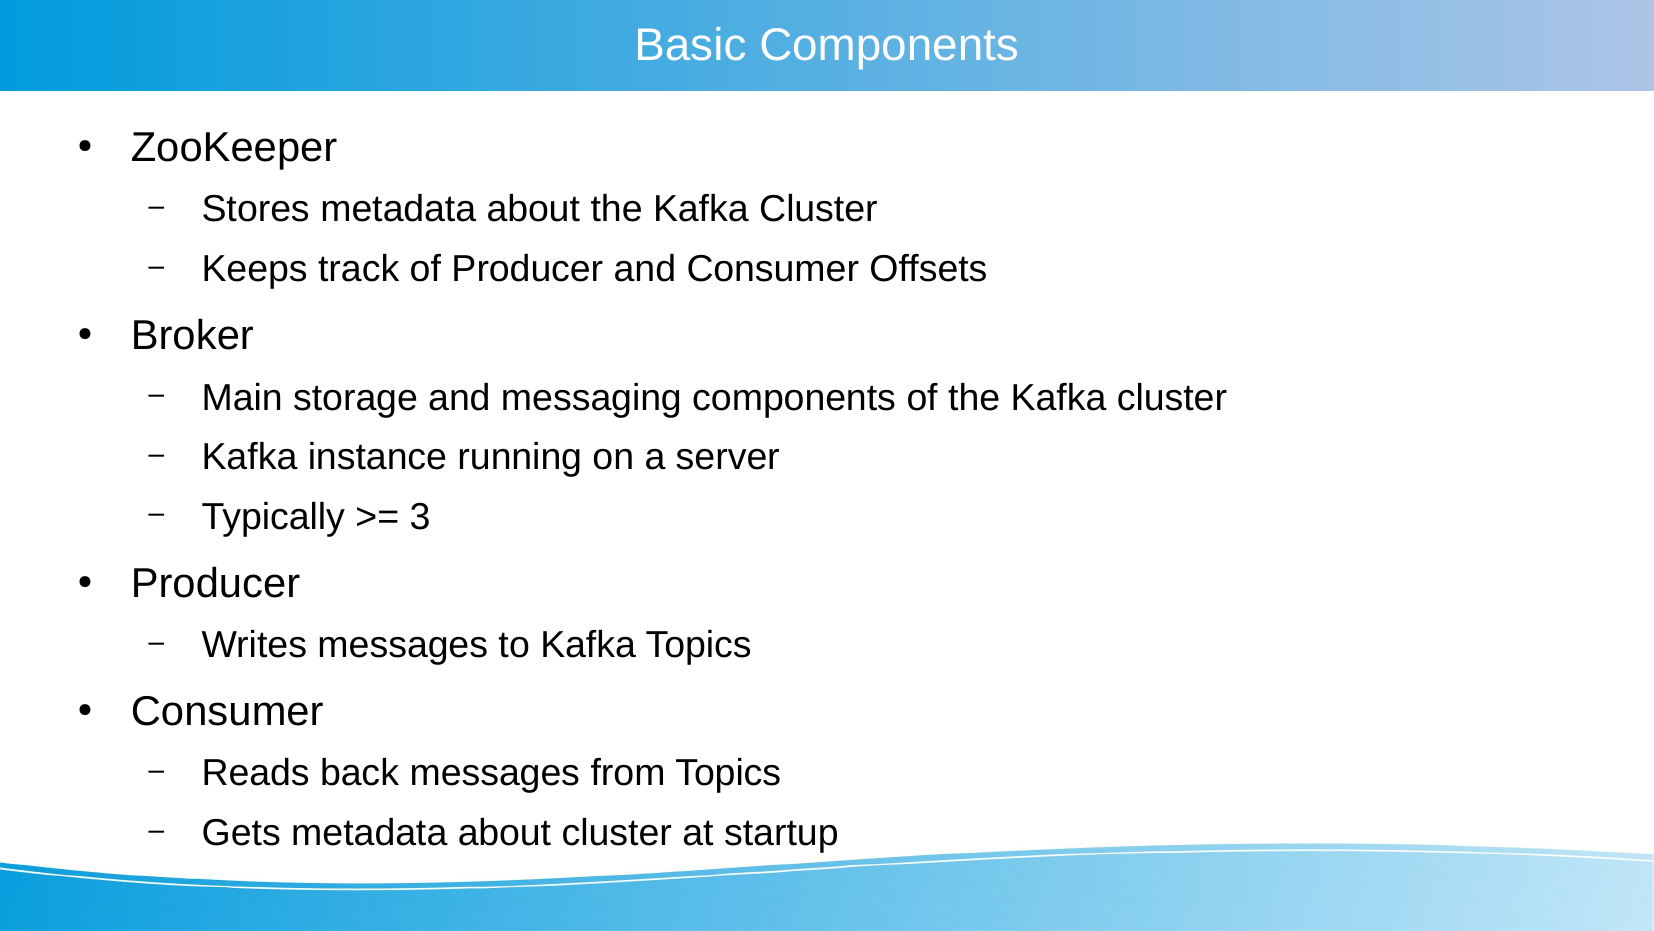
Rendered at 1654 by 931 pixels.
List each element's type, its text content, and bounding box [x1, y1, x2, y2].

list ZooKeeper Stores metadata about the Kafka Cluster Keeps track of Producer and Consumer Offsets Broker Main storage and messaging components of the Kafka cluster Kafka instance running on a server Typically >= 3 Producer Writes messages to Kafka Topics Consumer Reads back messages from Topics Gets metadata about cluster at startup [60, 123, 1591, 833]
picture [0, 843, 1654, 931]
title Basic Components [82, 5, 1571, 85]
